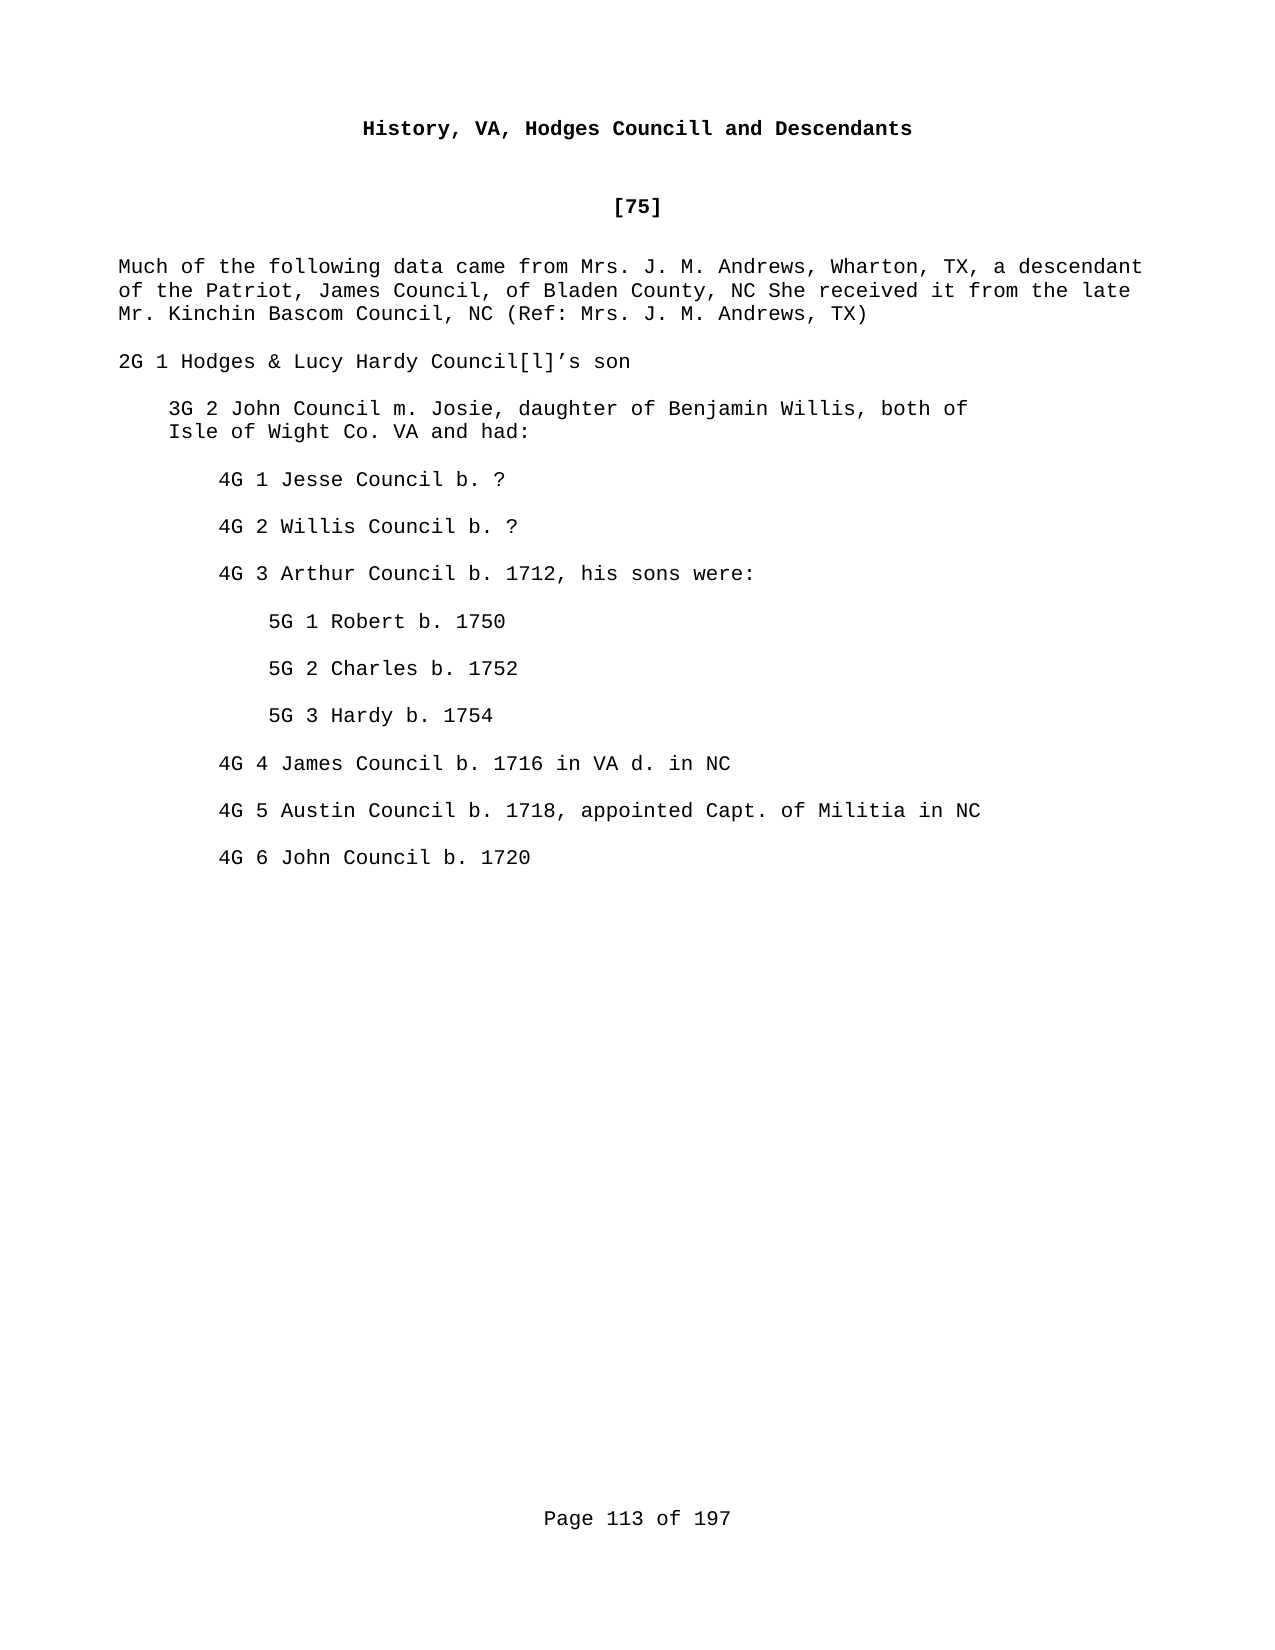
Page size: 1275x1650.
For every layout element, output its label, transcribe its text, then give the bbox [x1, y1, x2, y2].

text 3G 2 John Council m. Josie, daughter of Benjamin Willis, both of [118, 398, 1157, 422]
text 4G 4 James Council b. 1716 in VA d. in NC [118, 753, 1157, 776]
text 4G 1 Jesse Council b. ? [118, 469, 1157, 492]
text Much of the following data came from Mrs. J. M. Andrews, Wharton, TX, a descendant of the Patriot, James Council, of Bladen County, NC She received it from the late Mr. Kinchin Bascom Council, NC (Ref: Mrs. J. M. Andrews, TX) [118, 256, 1157, 327]
text 4G 2 Willis Council b. ? [118, 516, 1157, 540]
text Isle of Wight Co. VA and had: [118, 422, 1157, 445]
text 5G 3 Hardy b. 1754 [118, 705, 1157, 729]
text 4G 6 John Council b. 1720 [118, 847, 1157, 871]
text 4G 3 Arthur Council b. 1712, his sons were: [118, 563, 1157, 587]
subtitle [75] [118, 196, 1157, 220]
text 2G 1 Hodges & Lucy Hardy Council[l]’s son [118, 351, 1157, 374]
text 5G 1 Robert b. 1750 [118, 611, 1157, 634]
text 5G 2 Charles b. 1752 [118, 658, 1157, 682]
text 4G 5 Austin Council b. 1718, appointed Capt. of Militia in NC [118, 800, 1157, 823]
